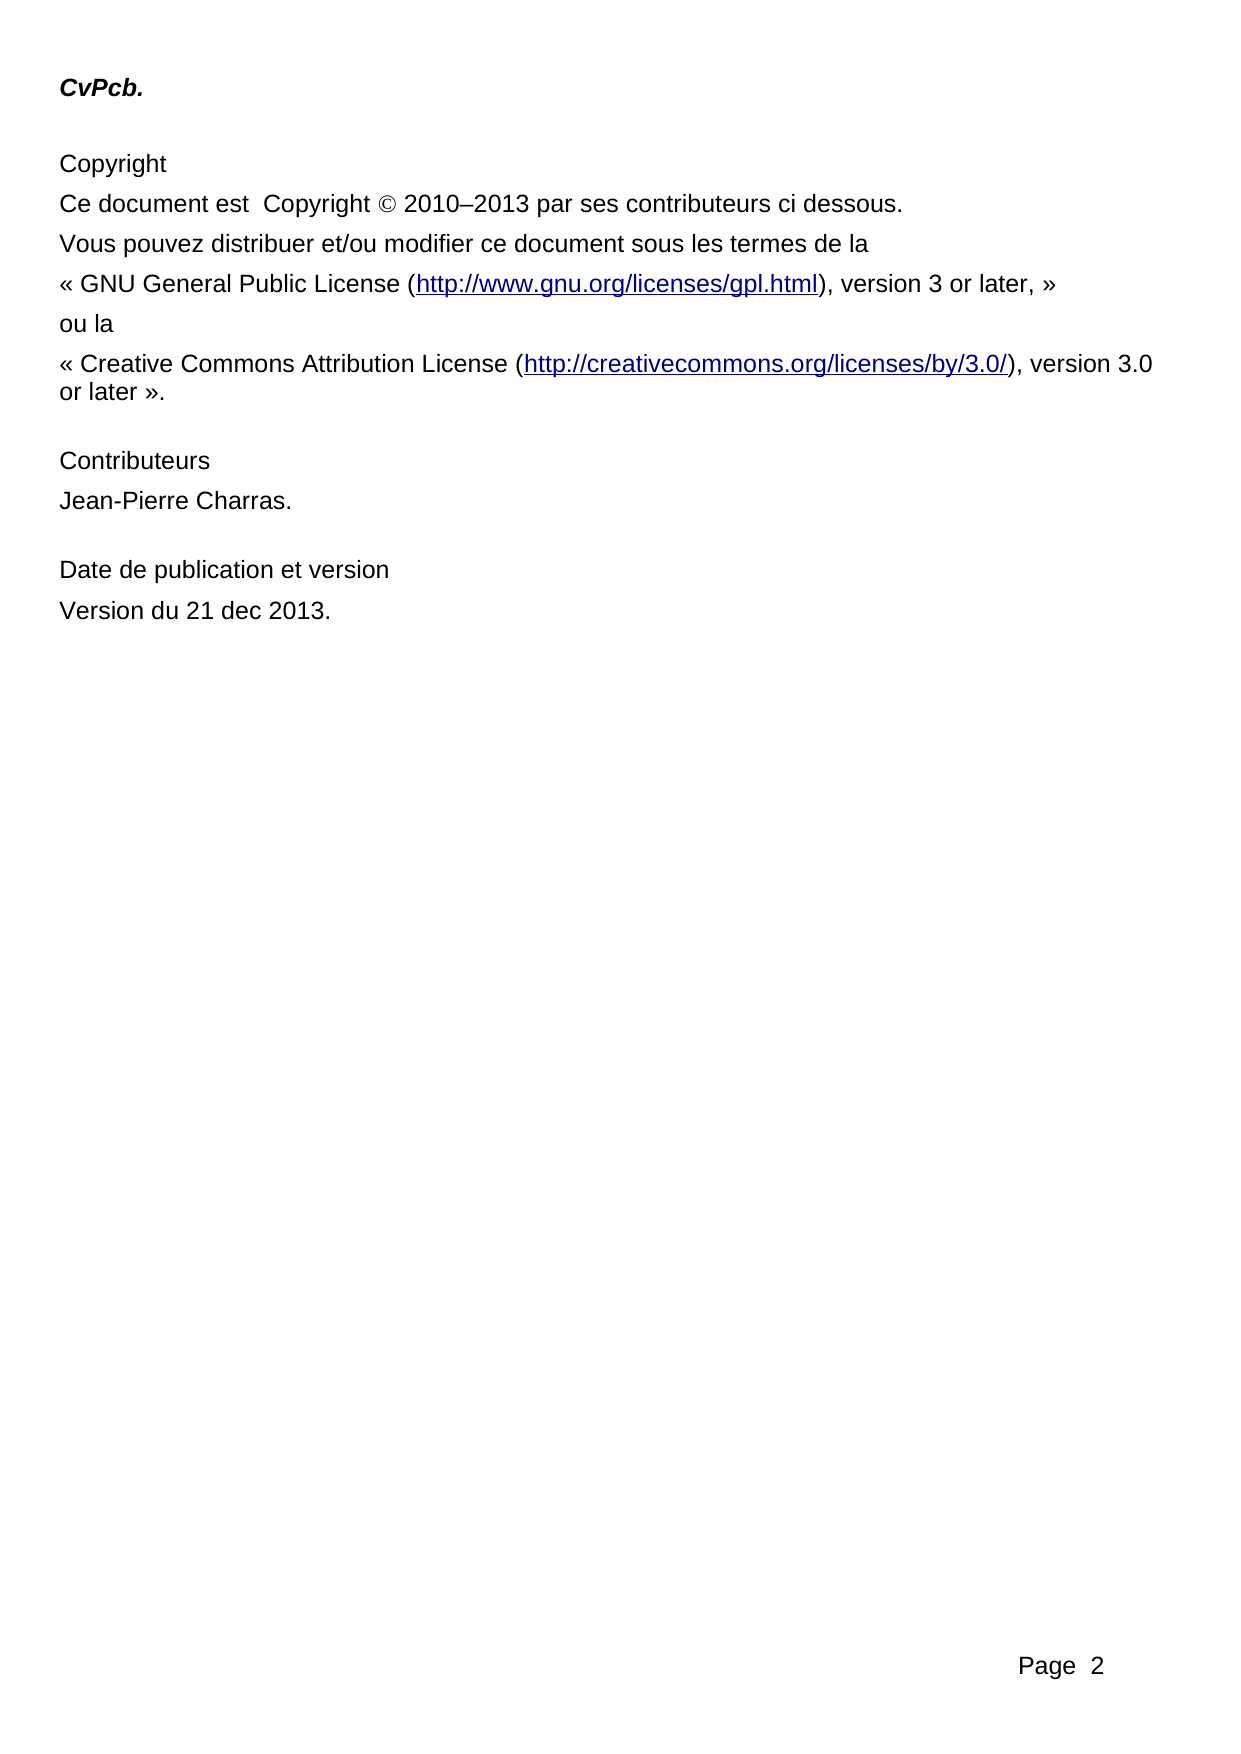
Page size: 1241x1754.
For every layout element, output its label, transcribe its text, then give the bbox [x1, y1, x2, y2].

text Date de publication et version [59, 556, 1181, 584]
text « GNU General Public License (http://www.gnu.org/licenses/gpl.html), version 3 or later, » [59, 270, 1181, 298]
text « Creative Commons Attribution License (http://creativecommons.org/licenses/by/3.0/), version 3.0 or later ». [59, 349, 1181, 406]
text Version du 21 dec 2013. [59, 597, 1181, 625]
text Ce document est Copyright © 2010–2013 par ses contributeurs ci dessous. [59, 190, 1181, 218]
text Copyright [59, 150, 1181, 178]
text Jean-Pierre Charras. [59, 487, 1181, 515]
text Contributeurs [59, 447, 1181, 475]
text ou la [59, 310, 1181, 338]
text Vous pouvez distribuer et/ou modifier ce document sous les termes de la [59, 230, 1181, 258]
